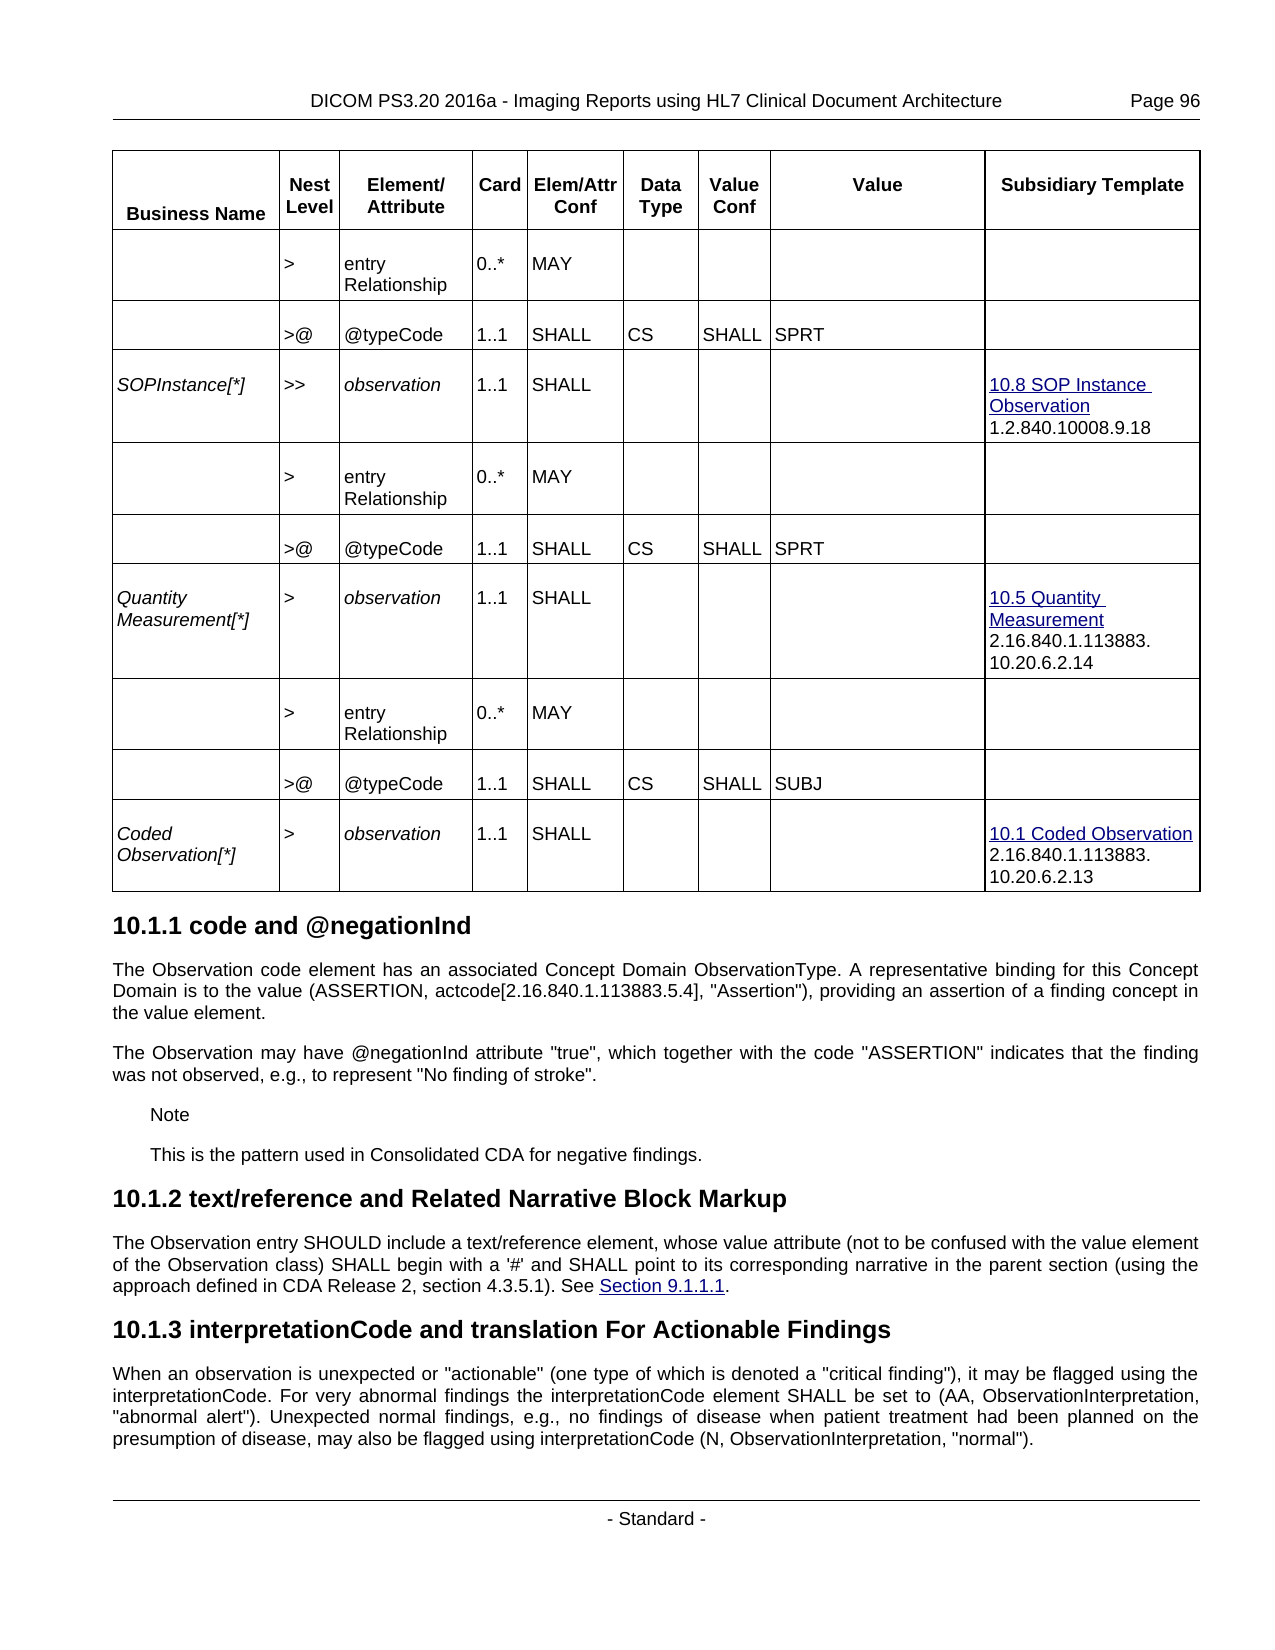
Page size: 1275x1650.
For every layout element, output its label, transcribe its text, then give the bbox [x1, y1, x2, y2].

table_cell [771, 443, 984, 513]
table_cell MAY [528, 230, 623, 300]
table_cell [986, 750, 1199, 798]
table_cell SHALL [528, 350, 623, 442]
text Note [150, 1104, 1162, 1125]
table_header Value [771, 151, 984, 228]
table_cell 0..* [473, 443, 527, 513]
table_cell [699, 443, 770, 513]
table_cell [986, 301, 1199, 349]
text This is the pattern used in Consolidated CDA for negative findings. [150, 1144, 1162, 1166]
table_cell 0..* [473, 679, 527, 749]
table_cell SHALL [699, 301, 770, 349]
table_cell [986, 443, 1199, 513]
table_cell 1..1 [473, 750, 527, 798]
table_cell CS [624, 515, 698, 563]
table_cell 10.5 Quantity Measurement 2.16.840.1.113883.​10.20.6.2.14 [986, 564, 1199, 677]
table_header Business Name [113, 151, 279, 228]
table_cell [699, 350, 770, 442]
table_cell [771, 350, 984, 442]
table_cell [771, 800, 984, 891]
table_cell Quantity​Measurement[*] [113, 564, 279, 677]
table_cell [986, 515, 1199, 563]
table_cell CS [624, 301, 698, 349]
table_cell [113, 301, 279, 349]
table_cell [624, 443, 698, 513]
table_cell Coded​Observation[*] [113, 800, 279, 891]
table_cell [699, 679, 770, 749]
table_cell [699, 800, 770, 891]
table_cell @typeCode [340, 750, 472, 798]
table_cell SHALL [699, 750, 770, 798]
table_cell [986, 230, 1199, 300]
table_cell 1..1 [473, 301, 527, 349]
table_cell entry​Relationship [340, 443, 472, 513]
table_cell @typeCode [340, 515, 472, 563]
table_cell MAY [528, 443, 623, 513]
table_cell 10.8 SOP Instance Observation 1.2.840.10008.9.18 [986, 350, 1199, 442]
table_cell [113, 679, 279, 749]
table_cell >@ [280, 301, 339, 349]
table_cell SOPInstance[*] [113, 350, 279, 442]
table_cell 1..1 [473, 515, 527, 563]
table_cell SHALL [699, 515, 770, 563]
table_cell @typeCode [340, 301, 472, 349]
table_cell SHALL [528, 800, 623, 891]
table_header Data Type [624, 151, 698, 228]
table_cell observation [340, 350, 472, 442]
text 10.1.1 code and @negationInd [112, 911, 1200, 940]
text 10.1.3 interpretationCode and translation For Actionable Findings [112, 1315, 1200, 1344]
table_cell MAY [528, 679, 623, 749]
table_cell 10.1 Coded Observation 2.16.840.1.113883.​10.20.6.2.13 [986, 800, 1199, 891]
table_cell [624, 679, 698, 749]
table_cell entry​Relationship [340, 679, 472, 749]
table_cell 0..* [473, 230, 527, 300]
table_cell SHALL [528, 515, 623, 563]
table_cell SHALL [528, 301, 623, 349]
table_cell entry​Relationship [340, 230, 472, 300]
table_cell [113, 515, 279, 563]
table_cell [771, 230, 984, 300]
table_cell SHALL [528, 564, 623, 677]
table_cell [113, 443, 279, 513]
table_cell 1..1 [473, 564, 527, 677]
table_cell [113, 750, 279, 798]
table_cell [624, 564, 698, 677]
table_cell > [280, 679, 339, 749]
table_cell [624, 800, 698, 891]
table_cell observation [340, 800, 472, 891]
table_cell > [280, 230, 339, 300]
table_cell [699, 230, 770, 300]
table_header Elem/Attr Conf [528, 151, 623, 228]
table_cell > [280, 564, 339, 677]
table_header Subsidiary Template [986, 151, 1199, 228]
table_header Nest Level [280, 151, 339, 228]
table_cell >> [280, 350, 339, 442]
table_cell [771, 564, 984, 677]
table_cell SHALL [528, 750, 623, 798]
table_cell [699, 564, 770, 677]
table_cell SPRT [771, 515, 984, 563]
table_cell 1..1 [473, 800, 527, 891]
text The Observation entry SHOULD include a text/reference element, whose value attribute (not to be confused with the value element of the Observation class) SHALL begin with a '#' and SHALL point to its corresponding narrative in the parent section (using the approach defined in CDA Release 2, section 4.3.5.1). See Section 9.1.1.1. [112, 1232, 1200, 1297]
text The Observation code element has an associated Concept Domain ObservationType. A representative binding for this Concept Domain is to the value (ASSERTION, actcode[2.16.840.1.113883.5.4], "Assertion"), providing an assertion of a finding concept in the value element. [112, 958, 1200, 1023]
table_cell >@ [280, 515, 339, 563]
table_cell [624, 230, 698, 300]
table_header Value Conf [699, 151, 770, 228]
table_cell >@ [280, 750, 339, 798]
table_cell [624, 350, 698, 442]
table_cell 1..1 [473, 350, 527, 442]
table_cell > [280, 800, 339, 891]
table_cell [113, 230, 279, 300]
table_header Card [473, 151, 527, 228]
table_header Element/​Attribute [340, 151, 472, 228]
table_cell CS [624, 750, 698, 798]
text The Observation may have @negationInd attribute "true", which together with the code "ASSERTION" indicates that the finding was not observed, e.g., to represent "No finding of stroke". [112, 1042, 1200, 1085]
table_cell [986, 679, 1199, 749]
table_cell > [280, 443, 339, 513]
table_cell SPRT [771, 301, 984, 349]
text 10.1.2 text/reference and Related Narrative Block Markup [112, 1184, 1200, 1213]
text When an observation is unexpected or "actionable" (one type of which is denoted a "critical finding"), it may be flagged using the interpretationCode. For very abnormal findings the interpretationCode element SHALL be set to (AA, ObservationInterpretation, "abnormal alert"). Unexpected normal findings, e.g., no findings of disease when patient treatment had been planned on the presumption of disease, may also be flagged using interpretationCode (N, ObservationInterpretation, "normal"). [112, 1363, 1200, 1449]
table_cell [771, 679, 984, 749]
table_cell SUBJ [771, 750, 984, 798]
table_cell observation [340, 564, 472, 677]
